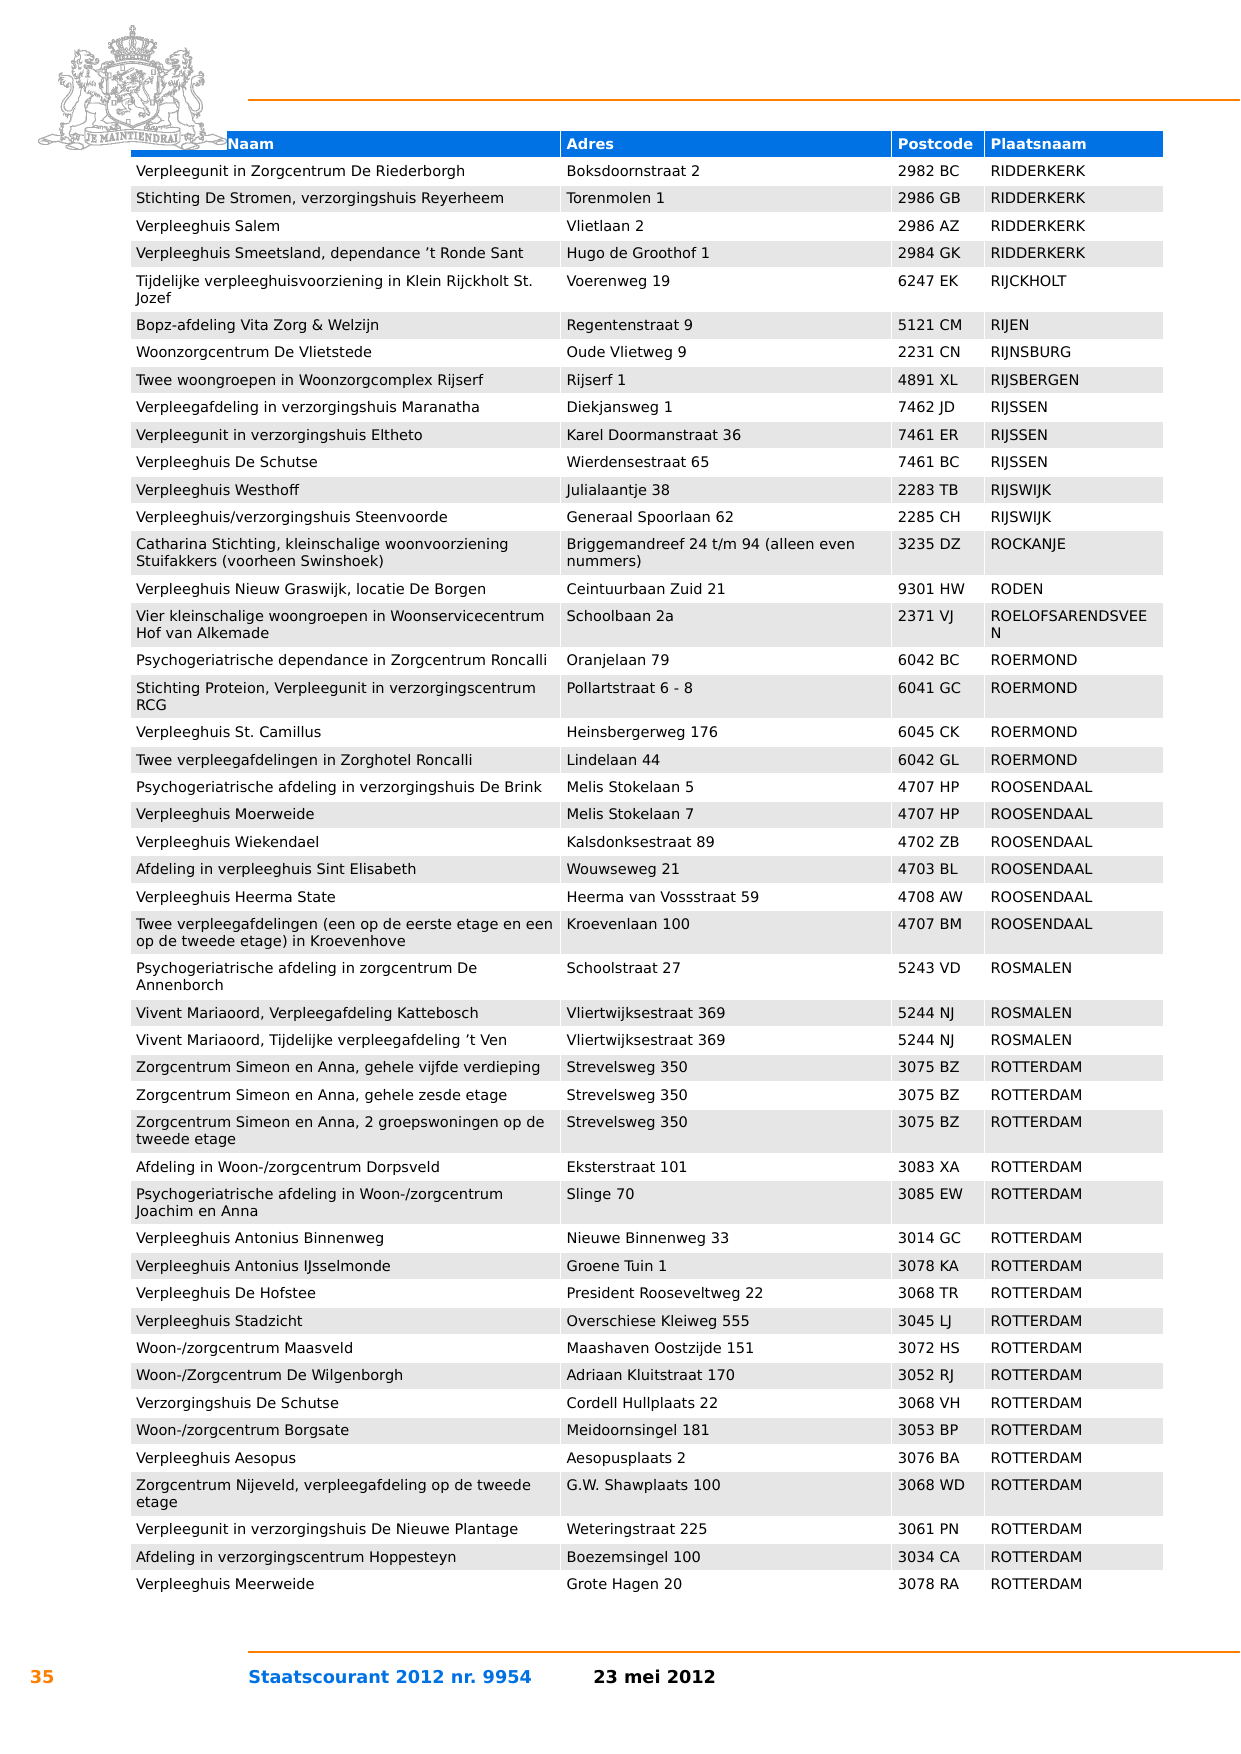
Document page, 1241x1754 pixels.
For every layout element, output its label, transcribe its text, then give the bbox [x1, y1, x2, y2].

table_cell Afdeling in verpleeghuis Sint Elisabeth [131, 856, 560, 883]
table_cell Adriaan Kluitstraat 170 [561, 1363, 891, 1389]
table_cell ROERMOND [985, 719, 1163, 746]
table_cell Verpleeghuis/verzorgingshuis Steenvoorde [131, 504, 560, 530]
table_cell Verpleeghuis Stadzicht [131, 1308, 560, 1334]
table_cell Ceintuurbaan Zuid 21 [561, 576, 891, 602]
table_cell Wierdensestraat 65 [561, 449, 891, 476]
table_cell Verpleegunit in Zorgcentrum De Riederborgh [131, 158, 560, 185]
table_cell Zorgcentrum Nijeveld, verpleegafdeling op de tweede etage [131, 1472, 560, 1516]
table_cell Nieuwe Binnenweg 33 [561, 1226, 891, 1252]
table_cell Verpleeghuis Heerma State [131, 884, 560, 910]
table_cell Schoolbaan 2a [561, 603, 891, 647]
table_cell ROTTERDAM [985, 1181, 1163, 1224]
table_cell Psychogeriatrische afdeling in verzorgingshuis De Brink [131, 774, 560, 801]
table_cell RIJSBERGEN [985, 367, 1163, 393]
table_cell Karel Doormanstraat 36 [561, 422, 891, 448]
table_cell Briggemandreef 24 t/m 94 (alleen even nummers) [561, 531, 891, 575]
table_cell ROTTERDAM [985, 1308, 1163, 1334]
table_cell Zorgcentrum Simeon en Anna, 2 groepswoningen op de tweede etage [131, 1110, 560, 1153]
table_cell Aesopusplaats 2 [561, 1445, 891, 1471]
table_cell 2984 GK [892, 241, 984, 267]
table_cell Woon-/Zorgcentrum De Wilgenborgh [131, 1363, 560, 1389]
table_cell 4703 BL [892, 856, 984, 883]
table_cell Verpleegunit in verzorgingshuis Eltheto [131, 422, 560, 448]
table_cell ROERMOND [985, 648, 1163, 674]
table_cell Afdeling in verzorgingscentrum Hoppesteyn [131, 1544, 560, 1570]
table_cell ROERMOND [985, 675, 1163, 718]
table_cell ROOSENDAAL [985, 774, 1163, 801]
table_cell 2982 BC [892, 158, 984, 185]
table_cell Maashaven Oostzijde 151 [561, 1335, 891, 1362]
table_cell ROOSENDAAL [985, 802, 1163, 828]
table_cell 2986 GB [892, 186, 984, 212]
table_cell ROTTERDAM [985, 1390, 1163, 1416]
table_cell Groene Tuin 1 [561, 1253, 891, 1279]
table_cell Woon-/zorgcentrum Borgsate [131, 1418, 560, 1444]
table_cell ROSMALEN [985, 1027, 1163, 1054]
table_cell 3052 RJ [892, 1363, 984, 1389]
table_cell Verpleegafdeling in verzorgingshuis Maranatha [131, 395, 560, 421]
table_cell Verpleeghuis Nieuw Graswijk, locatie De Borgen [131, 576, 560, 602]
table_cell Verpleeghuis Antonius IJsselmonde [131, 1253, 560, 1279]
table_cell ROCKANJE [985, 531, 1163, 575]
table_cell 3075 BZ [892, 1110, 984, 1153]
table_cell Generaal Spoorlaan 62 [561, 504, 891, 530]
picture [38, 25, 227, 150]
table_cell 2231 CN [892, 340, 984, 366]
table_cell Psychogeriatrische afdeling in zorgcentrum De Annenborch [131, 956, 560, 999]
table_cell ROTTERDAM [985, 1110, 1163, 1153]
table_cell Vivent Mariaoord, Tijdelijke verpleegafdeling ’t Ven [131, 1027, 560, 1054]
table_cell 2986 AZ [892, 213, 984, 239]
table_cell ROTTERDAM [985, 1335, 1163, 1362]
table_header Plaatsnaam [985, 131, 1163, 157]
table_cell Regentenstraat 9 [561, 312, 891, 339]
table_cell G.W. Shawplaats 100 [561, 1472, 891, 1516]
table_cell 6041 GC [892, 675, 984, 718]
table_cell 2371 VJ [892, 603, 984, 647]
table_cell 4891 XL [892, 367, 984, 393]
table_cell 3076 BA [892, 1445, 984, 1471]
table_cell Boksdoornstraat 2 [561, 158, 891, 185]
table_cell ROSMALEN [985, 1000, 1163, 1026]
table_cell Verpleeghuis Westhoff [131, 477, 560, 503]
table_cell 3053 BP [892, 1418, 984, 1444]
table_cell RIJEN [985, 312, 1163, 339]
table_cell Vlietlaan 2 [561, 213, 891, 239]
table_cell Strevelsweg 350 [561, 1055, 891, 1081]
table_cell 5244 NJ [892, 1027, 984, 1054]
table_cell 4708 AW [892, 884, 984, 910]
table_cell Afdeling in Woon-/zorgcentrum Dorpsveld [131, 1154, 560, 1180]
table_cell ROTTERDAM [985, 1571, 1163, 1598]
table_cell ROTTERDAM [985, 1445, 1163, 1471]
table_cell Diekjansweg 1 [561, 395, 891, 421]
table_cell 6042 GL [892, 747, 984, 773]
table_cell 3068 TR [892, 1280, 984, 1307]
table_cell 9301 HW [892, 576, 984, 602]
table_cell Verpleeghuis Aesopus [131, 1445, 560, 1471]
table_cell Verpleeghuis Smeetsland, dependance ’t Ronde Sant [131, 241, 560, 267]
table_cell ROOSENDAAL [985, 829, 1163, 855]
table_cell RIJNSBURG [985, 340, 1163, 366]
table_cell 3075 BZ [892, 1082, 984, 1108]
table_cell Oude Vlietweg 9 [561, 340, 891, 366]
table_cell RIJSWIJK [985, 477, 1163, 503]
table_cell Twee verpleegafdelingen in Zorghotel Roncalli [131, 747, 560, 773]
table_cell Melis Stokelaan 7 [561, 802, 891, 828]
table_cell RIJSSEN [985, 422, 1163, 448]
table_cell Melis Stokelaan 5 [561, 774, 891, 801]
table_cell Zorgcentrum Simeon en Anna, gehele vijfde verdieping [131, 1055, 560, 1081]
table_cell Vliertwijksestraat 369 [561, 1027, 891, 1054]
table_cell ROTTERDAM [985, 1253, 1163, 1279]
table_cell Verpleeghuis Antonius Binnenweg [131, 1226, 560, 1252]
table_cell ROOSENDAAL [985, 911, 1163, 954]
table_cell Julialaantje 38 [561, 477, 891, 503]
table_cell 3075 BZ [892, 1055, 984, 1081]
table_cell Weteringstraat 225 [561, 1517, 891, 1543]
table_cell 3034 CA [892, 1544, 984, 1570]
table_cell Kroevenlaan 100 [561, 911, 891, 954]
table_cell Cordell Hullplaats 22 [561, 1390, 891, 1416]
table_cell 3061 PN [892, 1517, 984, 1543]
table_cell RIJSSEN [985, 449, 1163, 476]
table_cell Catharina Stichting, kleinschalige woonvoorziening Stuifakkers (voorheen Swinshoek) [131, 531, 560, 575]
table_cell 6247 EK [892, 268, 984, 311]
table_cell Boezemsingel 100 [561, 1544, 891, 1570]
table_cell ROTTERDAM [985, 1055, 1163, 1081]
table_cell 3083 XA [892, 1154, 984, 1180]
table_cell ROTTERDAM [985, 1082, 1163, 1108]
table_cell RIDDERKERK [985, 241, 1163, 267]
table_cell RIJSWIJK [985, 504, 1163, 530]
table_cell Lindelaan 44 [561, 747, 891, 773]
table_cell Vier kleinschalige woongroepen in Woonservicecentrum Hof van Alkemade [131, 603, 560, 647]
table_cell Tijdelijke verpleeghuisvoorziening in Klein Rijckholt St. Jozef [131, 268, 560, 311]
table_cell Verpleeghuis Moerweide [131, 802, 560, 828]
table_cell Oranjelaan 79 [561, 648, 891, 674]
table_cell 4702 ZB [892, 829, 984, 855]
table_cell 2285 CH [892, 504, 984, 530]
table_cell Verpleegunit in verzorgingshuis De Nieuwe Plantage [131, 1517, 560, 1543]
table_cell 4707 HP [892, 802, 984, 828]
table_cell RIJCKHOLT [985, 268, 1163, 311]
table_cell Vliertwijksestraat 369 [561, 1000, 891, 1026]
table_cell Pollartstraat 6 - 8 [561, 675, 891, 718]
table_cell Voerenweg 19 [561, 268, 891, 311]
table_cell Verpleeghuis Wiekendael [131, 829, 560, 855]
table_cell 3078 KA [892, 1253, 984, 1279]
table_cell Schoolstraat 27 [561, 956, 891, 999]
table_header Postcode [892, 131, 984, 157]
table_cell ROTTERDAM [985, 1472, 1163, 1516]
table_cell 3085 EW [892, 1181, 984, 1224]
table_cell ROTTERDAM [985, 1544, 1163, 1570]
table_cell Stichting De Stromen, verzorgingshuis Reyerheem [131, 186, 560, 212]
table_cell Verpleeghuis St. Camillus [131, 719, 560, 746]
table_cell 3072 HS [892, 1335, 984, 1362]
table_cell Verzorgingshuis De Schutse [131, 1390, 560, 1416]
table_cell Verpleeghuis De Hofstee [131, 1280, 560, 1307]
table_cell 6045 CK [892, 719, 984, 746]
table_cell Psychogeriatrische dependance in Zorgcentrum Roncalli [131, 648, 560, 674]
table_header Naam [131, 131, 560, 157]
table_cell ROTTERDAM [985, 1226, 1163, 1252]
table_cell Kalsdonksestraat 89 [561, 829, 891, 855]
table_cell ROTTERDAM [985, 1154, 1163, 1180]
table_cell Strevelsweg 350 [561, 1110, 891, 1153]
table_cell Psychogeriatrische afdeling in Woon-/zorgcentrum Joachim en Anna [131, 1181, 560, 1224]
table_cell Slinge 70 [561, 1181, 891, 1224]
table_cell Woon-/zorgcentrum Maasveld [131, 1335, 560, 1362]
table_cell President Rooseveltweg 22 [561, 1280, 891, 1307]
table_cell Hugo de Groothof 1 [561, 241, 891, 267]
table_cell RIDDERKERK [985, 213, 1163, 239]
table_cell ROTTERDAM [985, 1363, 1163, 1389]
table_cell ROOSENDAAL [985, 884, 1163, 910]
table_cell Woonzorgcentrum De Vlietstede [131, 340, 560, 366]
table_cell Heerma van Vossstraat 59 [561, 884, 891, 910]
table_cell 7462 JD [892, 395, 984, 421]
table_cell Stichting Proteion, Verpleegunit in verzorgingscentrum RCG [131, 675, 560, 718]
table_cell 7461 BC [892, 449, 984, 476]
table_cell 5121 CM [892, 312, 984, 339]
table_cell Meidoornsingel 181 [561, 1418, 891, 1444]
table_cell RIJSSEN [985, 395, 1163, 421]
table_cell RIDDERKERK [985, 158, 1163, 185]
table_cell 3068 VH [892, 1390, 984, 1416]
table_cell Twee woongroepen in Woonzorgcomplex Rijserf [131, 367, 560, 393]
table_cell Twee verpleegafdelingen (een op de eerste etage en een op de tweede etage) in Kroevenhove [131, 911, 560, 954]
table_cell 4707 HP [892, 774, 984, 801]
table_cell Eksterstraat 101 [561, 1154, 891, 1180]
table_cell RIDDERKERK [985, 186, 1163, 212]
table_cell ROTTERDAM [985, 1418, 1163, 1444]
table_cell 3045 LJ [892, 1308, 984, 1334]
table_cell 3014 GC [892, 1226, 984, 1252]
table_cell 3078 RA [892, 1571, 984, 1598]
table_cell Torenmolen 1 [561, 186, 891, 212]
table_cell Heinsbergerweg 176 [561, 719, 891, 746]
table_cell Wouwseweg 21 [561, 856, 891, 883]
table_cell Strevelsweg 350 [561, 1082, 891, 1108]
table_cell 4707 BM [892, 911, 984, 954]
table_cell Overschiese Kleiweg 555 [561, 1308, 891, 1334]
table_cell ROELOFSARENDSVEEN [985, 603, 1163, 647]
table_cell ROTTERDAM [985, 1280, 1163, 1307]
table_cell ROERMOND [985, 747, 1163, 773]
table_cell Vivent Mariaoord, Verpleegafdeling Kattebosch [131, 1000, 560, 1026]
table_cell 7461 ER [892, 422, 984, 448]
table_cell 2283 TB [892, 477, 984, 503]
table_cell Rijserf 1 [561, 367, 891, 393]
table_cell Bopz-afdeling Vita Zorg & Welzijn [131, 312, 560, 339]
table_cell Zorgcentrum Simeon en Anna, gehele zesde etage [131, 1082, 560, 1108]
table_cell 3068 WD [892, 1472, 984, 1516]
table_cell ROSMALEN [985, 956, 1163, 999]
table_cell ROTTERDAM [985, 1517, 1163, 1543]
table_cell 6042 BC [892, 648, 984, 674]
table_cell Verpleeghuis De Schutse [131, 449, 560, 476]
table_cell Grote Hagen 20 [561, 1571, 891, 1598]
table_cell ROOSENDAAL [985, 856, 1163, 883]
table_cell Verpleeghuis Salem [131, 213, 560, 239]
table_cell 3235 DZ [892, 531, 984, 575]
table_cell Verpleeghuis Meerweide [131, 1571, 560, 1598]
table_header Adres [561, 131, 891, 157]
table_cell 5243 VD [892, 956, 984, 999]
table_cell 5244 NJ [892, 1000, 984, 1026]
table_cell RODEN [985, 576, 1163, 602]
